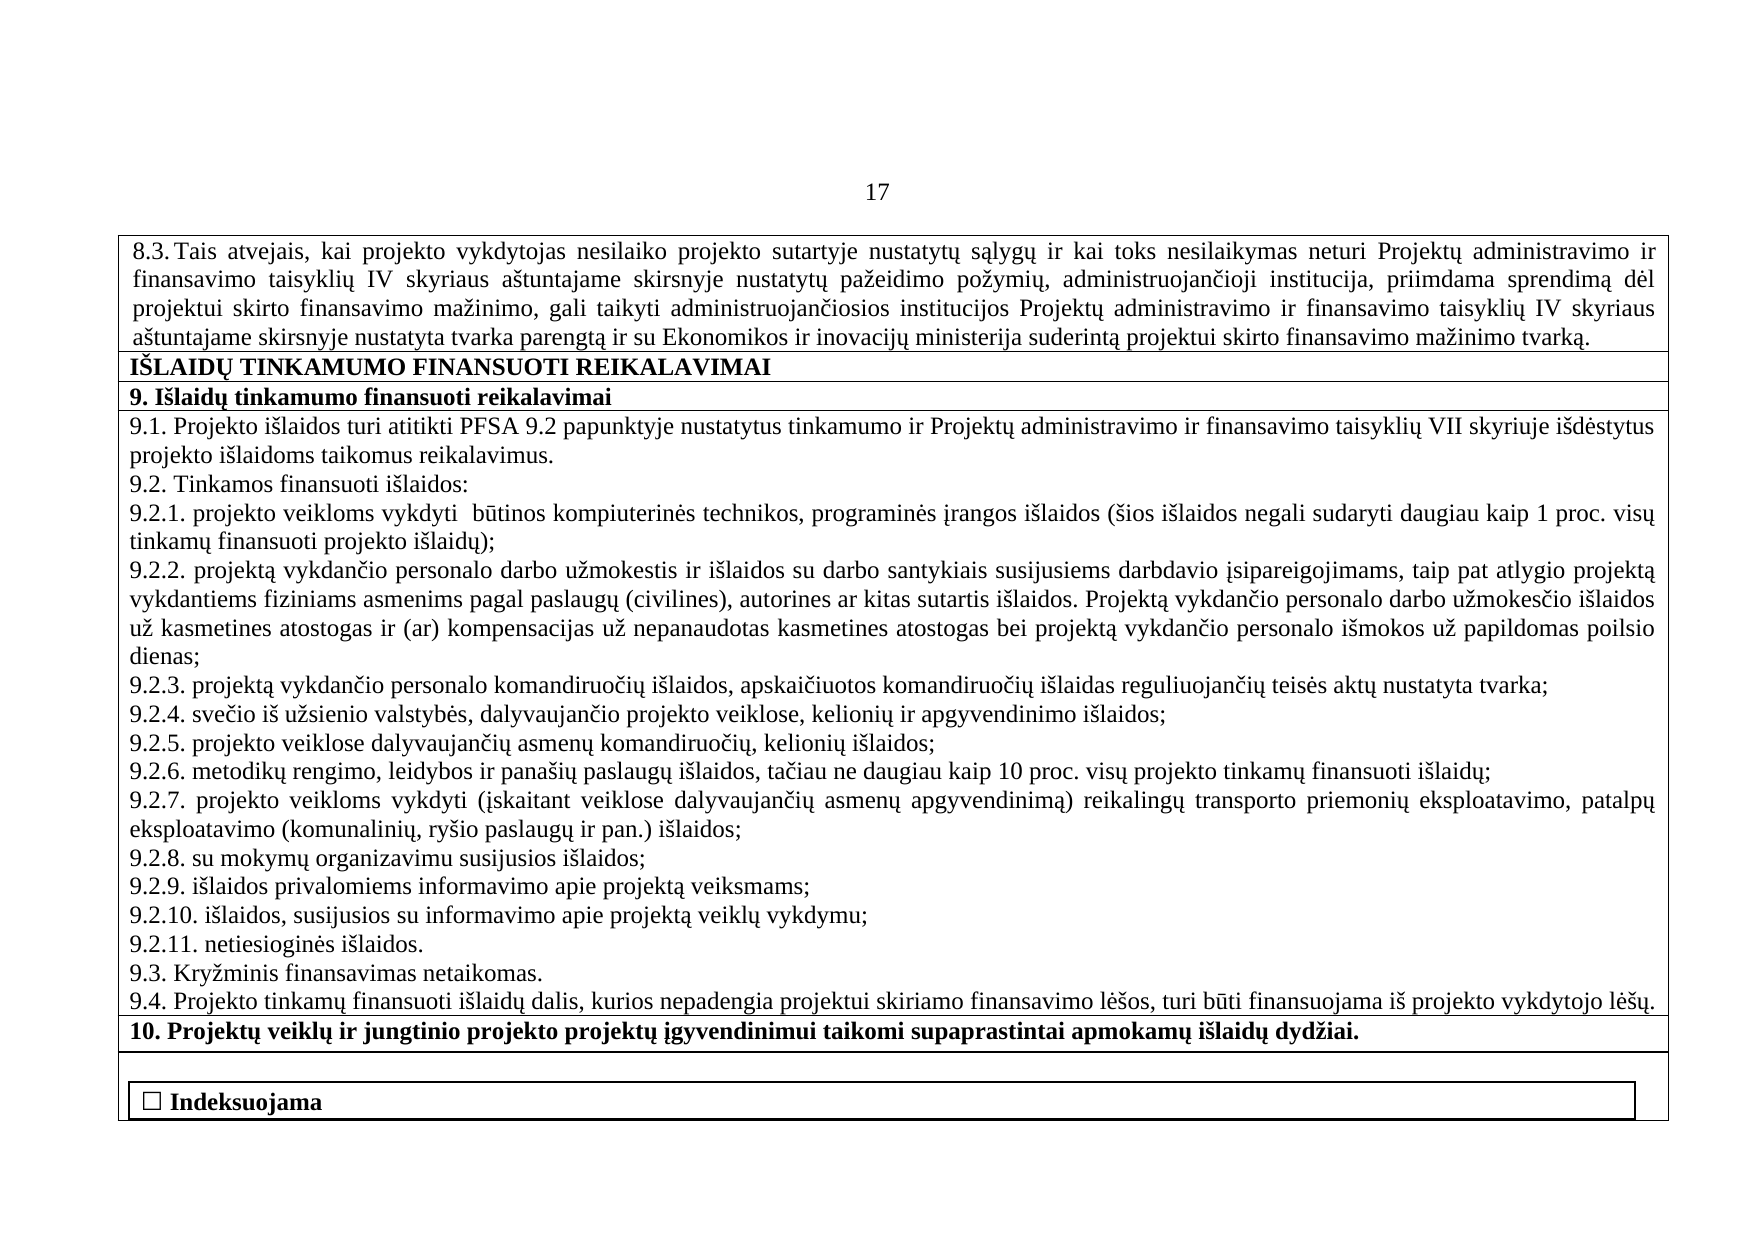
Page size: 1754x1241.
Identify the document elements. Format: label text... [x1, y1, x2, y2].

table_cell 9. Išlaidų tinkamumo finansuoti reikalavimai [119, 382, 1668, 410]
table_cell 10. Projektų veiklų ir jungtinio projekto projektų įgyvendinimui taikomi supaprastintai apmokamų išlaidų dydžiai. [119, 1016, 1668, 1051]
table_cell 9.1. Projekto išlaidos turi atitikti PFSA 9.2 papunktyje nustatytus tinkamumo ir Projektų administravimo ir finansavimo taisyklių VII skyriuje išdėstytus projekto išlaidoms taikomus reikalavimus. 9.2. Tinkamos finansuoti išlaidos: 9.2.1. projekto veikloms vykdyti būtinos kompiuterinės technikos, programinės įrangos išlaidos (šios išlaidos negali sudaryti daugiau kaip 1 proc. visų tinkamų finansuoti projekto išlaidų); 9.2.2. projektą vykdančio personalo darbo užmokestis ir išlaidos su darbo santykiais susijusiems darbdavio įsipareigojimams, taip pat atlygio projektą vykdantiems fiziniams asmenims pagal paslaugų (civilines), autorines ar kitas sutartis išlaidos. Projektą vykdančio personalo darbo užmokesčio išlaidos už kasmetines atostogas ir (ar) kompensacijas už nepanaudotas kasmetines atostogas bei projektą vykdančio personalo išmokos už papildomas poilsio dienas; 9.2.3. projektą vykdančio personalo komandiruočių išlaidos, apskaičiuotos komandiruočių išlaidas reguliuojančių teisės aktų nustatyta tvarka; 9.2.4. svečio iš užsienio valstybės, dalyvaujančio projekto veiklose, kelionių ir apgyvendinimo išlaidos; 9.2.5. projekto veiklose dalyvaujančių asmenų komandiruočių, kelionių išlaidos; 9.2.6. metodikų rengimo, leidybos ir panašių paslaugų išlaidos, tačiau ne daugiau kaip 10 proc. visų projekto tinkamų finansuoti išlaidų; 9.2.7. projekto veikloms vykdyti (įskaitant veiklose dalyvaujančių asmenų apgyvendinimą) reikalingų transporto priemonių eksploatavimo, patalpų eksploatavimo (komunalinių, ryšio paslaugų ir pan.) išlaidos; 9.2.8. su mokymų organizavimu susijusios išlaidos; 9.2.9. išlaidos privalomiems informavimo apie projektą veiksmams; 9.2.10. išlaidos, susijusios su informavimo apie projektą veiklų vykdymu; 9.2.11. netiesioginės išlaidos. 9.3. Kryžminis finansavimas netaikomas. 9.4. Projekto tinkamų finansuoti išlaidų dalis, kurios nepadengia projektui skiriamo finansavimo lėšos, turi būti finansuojama iš projekto vykdytojo lėšų. [119, 411, 1668, 1015]
table_cell IŠLAIDŲ TINKAMUMO FINANSUOTI REIKALAVIMAI [119, 352, 1668, 381]
table_header ☐ Indeksuojama [130, 1083, 1634, 1117]
table_cell [119, 1053, 1668, 1119]
table_cell 8.3. Tais atvejais, kai projekto vykdytojas nesilaiko projekto sutartyje nustatytų sąlygų ir kai toks nesilaikymas neturi Projektų administravimo ir finansavimo taisyklių IV skyriaus aštuntajame skirsnyje nustatytų pažeidimo požymių, administruojančioji institucija, priimdama sprendimą dėl projektui skirto finansavimo mažinimo, gali taikyti administruojančiosios institucijos Projektų administravimo ir finansavimo taisyklių IV skyriaus aštuntajame skirsnyje nustatyta tvarka parengtą ir su Ekonomikos ir inovacijų ministerija suderintą projektui skirto finansavimo mažinimo tvarką. [119, 236, 1668, 351]
